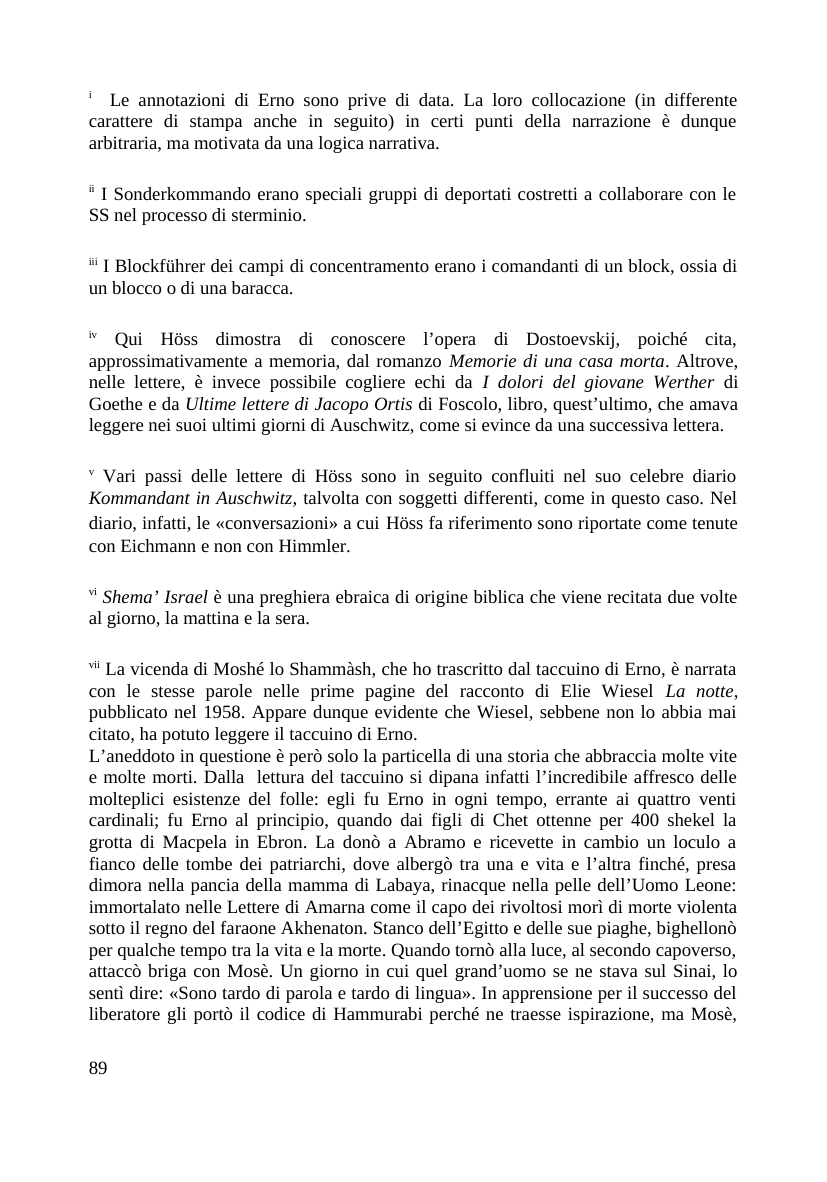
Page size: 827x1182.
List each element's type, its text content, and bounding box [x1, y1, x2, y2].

text L’aneddoto in questione è però solo la particella di una storia che abbraccia molte vite e molte morti. Dalla lettura del taccuino si dipana infatti l’incredibile affresco delle molteplici esistenze del folle: egli fu Erno in ogni tempo, errante ai quattro venti cardinali; fu Erno al principio, quando dai figli di Chet ottenne per 400 shekel la grotta di Macpela in Ebron. La donò a Abramo e ricevette in cambio un loculo a fianco delle tombe dei patriarchi, dove albergò tra una e vita e l’altra finché, presa dimora nella pancia della mamma di Labaya, rinacque nella pelle dell’Uomo Leone: immortalato nelle Lettere di Amarna come il capo dei rivoltosi morì di morte violenta sotto il regno del faraone Akhenaton. Stanco dell’Egitto e delle sue piaghe, bighellonò per qualche tempo tra la vita e la morte. Quando tornò alla luce, al secondo capoverso, attaccò briga con Mosè. Un giorno in cui quel grand’uomo se ne stava sul Sinai, lo sentì dire: «Sono tardo di parola e tardo di lingua». In apprensione per il successo del liberatore gli portò il codice di Hammurabi perché ne traesse ispirazione, ma Mosè, [88, 744, 738, 1025]
text Shema’ Israel è una preghiera ebraica di origine biblica che viene recitata due volte al giorno, la mattina e la sera. [88, 586, 738, 629]
text Vari passi delle lettere di Hӧss sono in seguito confluiti nel suo celebre diario Kommandant in Auschwitz, talvolta con soggetti differenti, come in questo caso. Nel diario, infatti, le «conversazioni» a cui Hӧss fa riferimento sono riportate come tenute con Eichmann e non con Himmler. [88, 465, 738, 556]
text I Blockführer dei campi di concentramento erano i comandanti di un block, ossia di un blocco o di una baracca. [88, 255, 738, 298]
text I Sonderkommando erano speciali gruppi di deportati costretti a collaborare con le SS nel processo di sterminio. [88, 183, 738, 226]
text Le annotazioni di Erno sono prive di data. La loro collocazione (in differente carattere di stampa anche in seguito) in certi punti della narrazione è dunque arbitraria, ma motivata da una logica narrativa. [88, 88, 738, 153]
text Qui Höss dimostra di conoscere l’opera di Dostoevskij, poiché cita, approssimativamente a memoria, dal romanzo Memorie di una casa morta. Altrove, nelle lettere, è invece possibile cogliere echi da I dolori del giovane Werther di Goethe e da Ultime lettere di Jacopo Ortis di Foscolo, libro, quest’ultimo, che amava leggere nei suoi ultimi giorni di Auschwitz, come si evince da una successiva lettera. [88, 328, 738, 436]
text La vicenda di Moshé lo Shammàsh, che ho trascritto dal taccuino di Erno, è narrata con le stesse parole nelle prime pagine del racconto di Elie Wiesel La notte, pubblicato nel 1958. Appare dunque evidente che Wiesel, sebbene non lo abbia mai citato, ha potuto leggere il taccuino di Erno. [88, 658, 738, 744]
